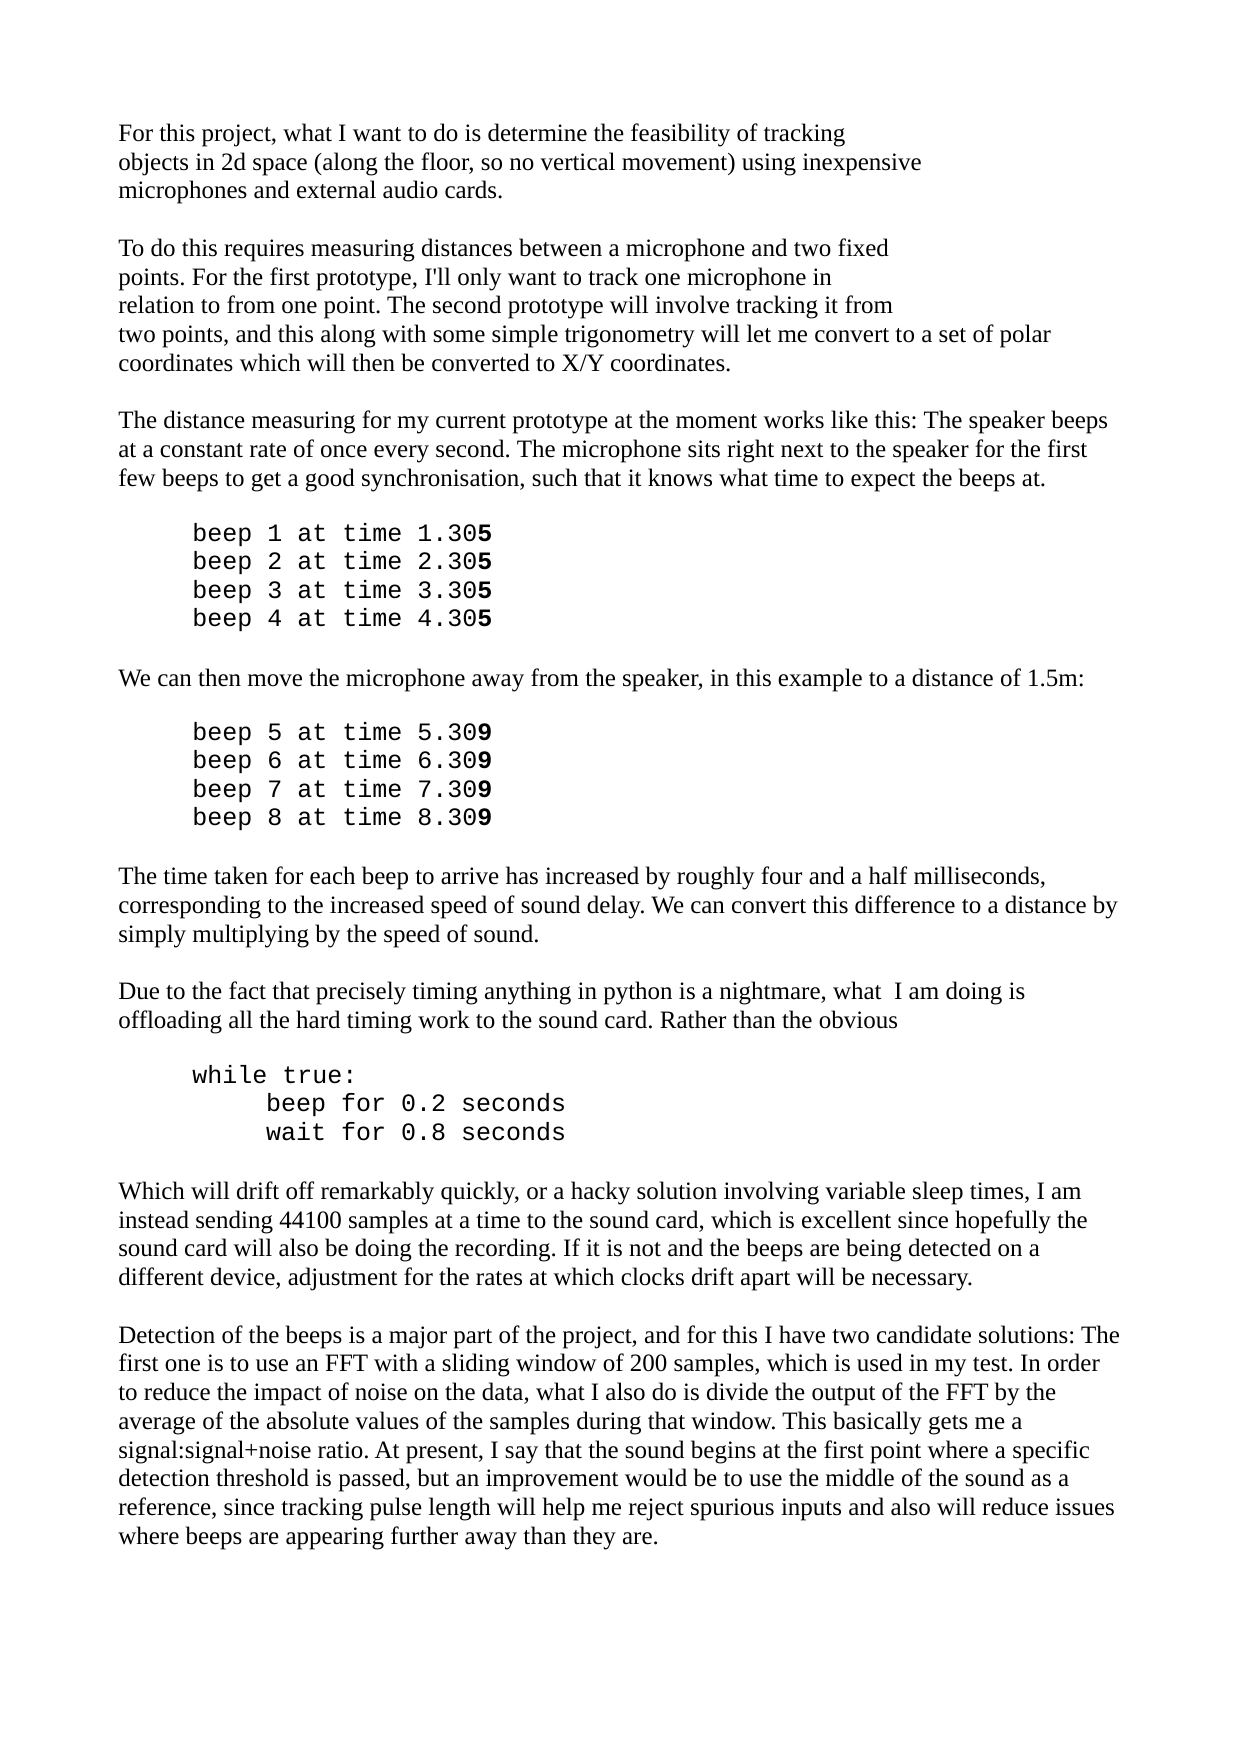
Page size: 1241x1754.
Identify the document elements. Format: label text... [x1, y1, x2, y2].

text relation to from one point. The second prototype will involve tracking it from [118, 291, 1122, 319]
text beep 4 at time 4.305 [192, 606, 1122, 634]
text Due to the fact that precisely timing anything in python is a nightmare, what I am doing is offloading all the hard timing work to the sound card. Rather than the obvious [118, 976, 1122, 1034]
text To do this requires measuring distances between a microphone and two fixed [118, 233, 1122, 262]
text The time taken for each beep to arrive has increased by roughly four and a half milliseconds, corresponding to the increased speed of sound delay. We can convert this difference to a distance by simply multiplying by the speed of sound. [118, 861, 1122, 948]
text beep 6 at time 6.309 [192, 748, 1122, 776]
text while true: [192, 1063, 1122, 1091]
text The distance measuring for my current prototype at the moment works like this: The speaker beeps at a constant rate of once every second. The microphone sits right next to the speaker for the first few beeps to get a good synchronisation, such that it knows what time to expect the beeps at. [118, 406, 1122, 492]
text For this project, what I want to do is determine the feasibility of tracking [118, 118, 1122, 147]
text beep 5 at time 5.309 [192, 720, 1122, 748]
text beep 7 at time 7.309 [192, 776, 1122, 805]
text Which will drift off remarkably quickly, or a hacky solution involving variable sleep times, I am instead sending 44100 samples at a time to the sound card, which is excellent since hopefully the sound card will also be doing the recording. If it is not and the beeps are being detected on a different device, adjustment for the rates at which clocks drift apart will be necessary. [118, 1176, 1122, 1291]
text objects in 2d space (along the floor, so no vertical movement) using inexpensive [118, 147, 1122, 176]
text points. For the first prototype, I'll only want to track one microphone in [118, 262, 1122, 291]
text beep 8 at time 8.309 [192, 805, 1122, 833]
text beep 1 at time 1.305 [192, 521, 1122, 549]
text two points, and this along with some simple trigonometry will let me convert to a set of polar coordinates which will then be converted to X/Y coordinates. [118, 319, 1122, 377]
text Detection of the beeps is a major part of the project, and for this I have two candidate solutions: The first one is to use an FFT with a sliding window of 200 samples, which is used in my test. In order to reduce the impact of noise on the data, what I also do is divide the output of the FFT by the average of the absolute values of the samples during that window. This basically gets me a signal:signal+noise ratio. At present, I say that the sound begins at the first point where a specific detection threshold is passed, but an improvement would be to use the middle of the sound as a reference, since tracking pulse length will help me reject spurious inputs and also will reduce issues where beeps are appearing further away than they are. [118, 1320, 1122, 1550]
text microphones and external audio cards. [118, 176, 1122, 204]
text beep 3 at time 3.305 [192, 577, 1122, 606]
text beep for 0.2 seconds [192, 1091, 1122, 1119]
text wait for 0.8 seconds [192, 1119, 1122, 1148]
text We can then move the microphone away from the speaker, in this example to a distance of 1.5m: [118, 663, 1122, 691]
text beep 2 at time 2.305 [192, 549, 1122, 577]
